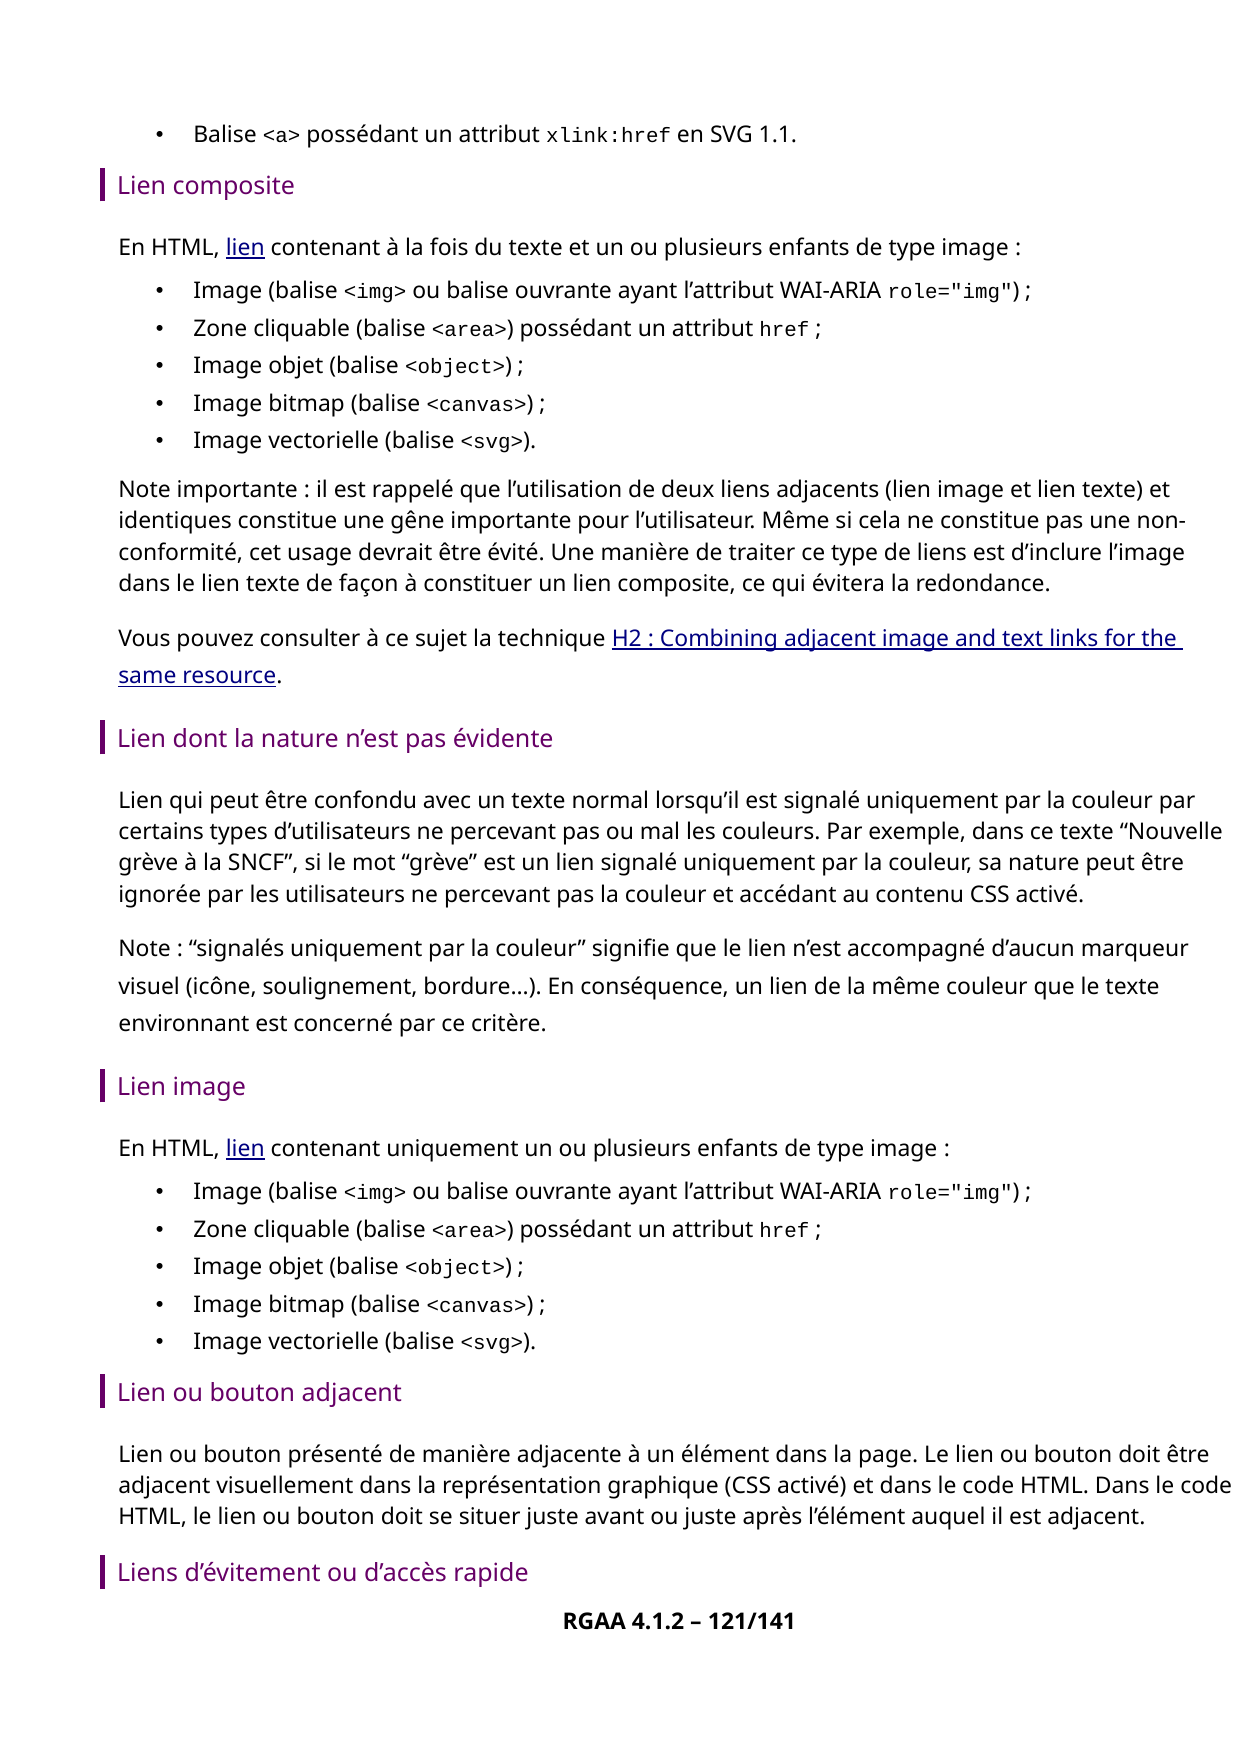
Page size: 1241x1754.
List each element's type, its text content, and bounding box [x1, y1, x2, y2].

text Vous pouvez consulter à ce sujet la technique H2 : Combining adjacent image and text links for the same resource. [118, 622, 1240, 691]
subtitle Lien image [100, 1068, 1240, 1102]
text En HTML, lien contenant à la fois du texte et un ou plusieurs enfants de type image : [118, 231, 1240, 262]
list Image (balise <img> ou balise ouvrante ayant l’attribut WAI-ARIA role="img") ; [156, 1175, 1240, 1206]
list Balise <a> possédant un attribut xlink:href en SVG 1.1. [156, 118, 1240, 149]
list Zone cliquable (balise <area>) possédant un attribut href ; [156, 1212, 1240, 1244]
list Image objet (balise <object>) ; [156, 1250, 1240, 1281]
list Zone cliquable (balise <area>) possédant un attribut href ; [156, 311, 1240, 343]
text En HTML, lien contenant uniquement un ou plusieurs enfants de type image : [118, 1132, 1240, 1163]
subtitle Liens d’évitement ou d’accès rapide [105, 1555, 1240, 1589]
subtitle Lien dont la nature n’est pas évidente [105, 720, 1240, 754]
subtitle Lien ou bouton adjacent [105, 1374, 1240, 1408]
text Note : “signalés uniquement par la couleur” signifie que le lien n’est accompagné d’aucun marqueur visuel (icône, soulignement, bordure…). En conséquence, un lien de la même couleur que le texte environnant est concerné par ce critère. [118, 932, 1240, 1039]
text Lien qui peut être confondu avec un texte normal lorsqu’il est signalé uniquement par la couleur par certains types d’utilisateurs ne percevant pas ou mal les couleurs. Par exemple, dans ce texte “Nouvelle grève à la SNCF”, si le mot “grève” est un lien signalé uniquement par la couleur, sa nature peut être ignorée par les utilisateurs ne percevant pas la couleur et accédant au contenu CSS activé. [118, 784, 1240, 909]
text Lien ou bouton présenté de manière adjacente à un élément dans la page. Le lien ou bouton doit être adjacent visuellement dans la représentation graphique (CSS activé) et dans le code HTML. Dans le code HTML, le lien ou bouton doit se situer juste avant ou juste après l’élément auquel il est adjacent. [118, 1438, 1240, 1532]
list Image vectorielle (balise <svg>). [156, 424, 1240, 455]
text Note importante : il est rappelé que l’utilisation de deux liens adjacents (lien image et lien texte) et identiques constitue une gêne importante pour l’utilisateur. Même si cela ne constitue pas une non-conformité, cet usage devrait être évité. Une manière de traiter ce type de liens est d’inclure l’image dans le lien texte de façon à constituer un lien composite, ce qui évitera la redondance. [118, 473, 1240, 598]
list Image bitmap (balise <canvas>) ; [156, 1287, 1240, 1319]
list Image bitmap (balise <canvas>) ; [156, 386, 1240, 418]
subtitle Lien composite [100, 167, 1240, 201]
list Image (balise <img> ou balise ouvrante ayant l’attribut WAI-ARIA role="img") ; [156, 274, 1240, 305]
list Image objet (balise <object>) ; [156, 349, 1240, 380]
list Image vectorielle (balise <svg>). [156, 1325, 1240, 1356]
